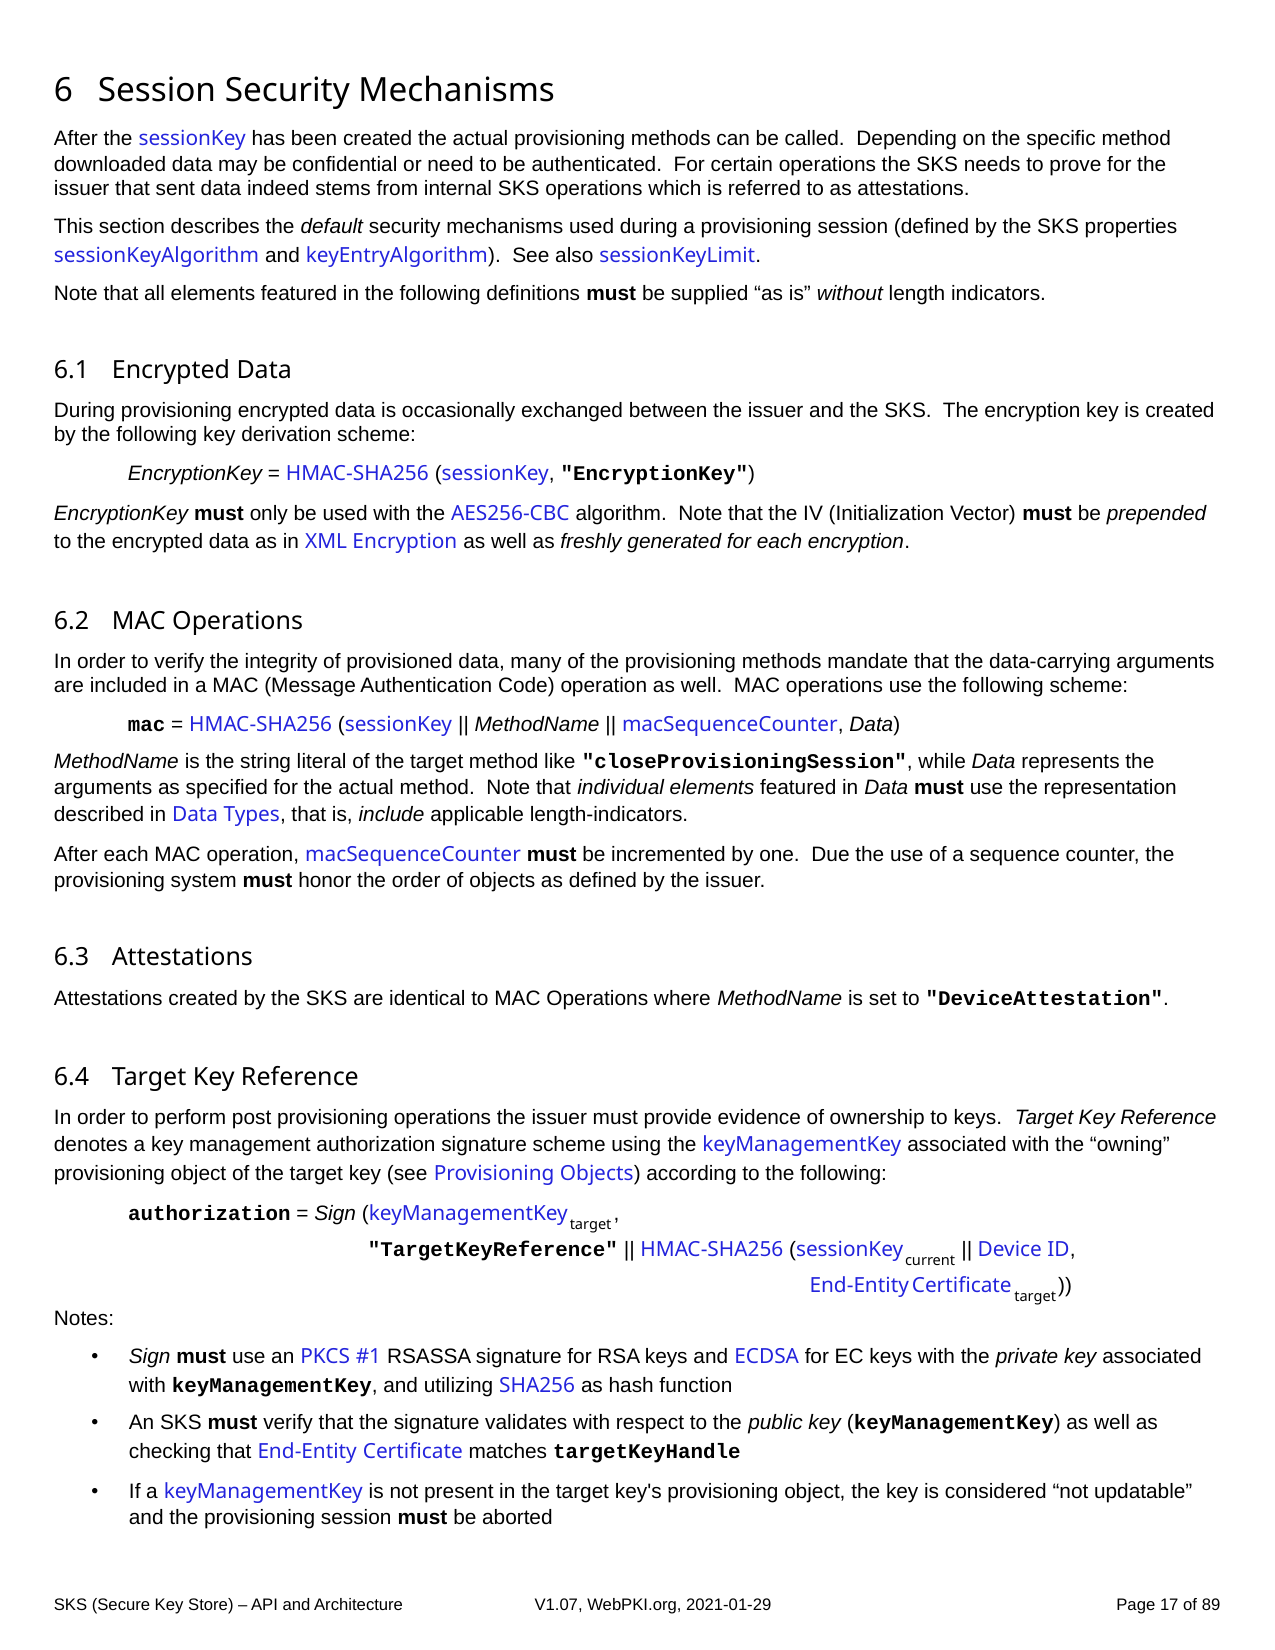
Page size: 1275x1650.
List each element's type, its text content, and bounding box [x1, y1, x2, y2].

text This section describes the default security mechanisms used during a provisioning session (defined by the SKS properties sessionKeyAlgorithm and keyEntryAlgorithm). See also sessionKeyLimit. [54, 212, 1221, 268]
subtitle Encrypted Data [54, 352, 1221, 386]
text End-Entity Certificate target )) [54, 1270, 1221, 1306]
text In order to verify the integrity of provisioned data, many of the provisioning methods mandate that the data-carrying arguments are included in a MAC (Message Authentication Code) operation as well. MAC operations use the following scheme: [54, 649, 1221, 697]
subtitle Target Key Reference [54, 1059, 1221, 1093]
text MethodName is the string literal of the target method like "closeProvisioningSession", while Data represents the arguments as specified for the actual method. Note that individual elements featured in Data must use the representation described in Data Types, that is, include applicable length-indicators. [54, 749, 1221, 827]
text Notes: [54, 1306, 1221, 1329]
list An SKS must verify that the signature validates with respect to the public key (keyManagementKey) as well as checking that End-Entity Certificate matches targetKeyHandle [91, 1410, 1221, 1464]
list If a keyManagementKey is not present in the target key's provisioning object, the key is considered “not updatable” and the provisioning session must be aborted [91, 1476, 1221, 1529]
subtitle MAC Operations [54, 603, 1221, 637]
text After the sessionKey has been created the actual provisioning methods can be called. Depending on the specific method downloaded data may be confidential or need to be authenticated. For certain operations the SKS needs to prove for the issuer that sent data indeed stems from internal SKS operations which is referred to as attestations. [54, 123, 1221, 200]
text Note that all elements featured in the following definitions must be supplied “as is” without length indicators. [54, 280, 1221, 304]
text mac = HMAC-SHA256 (sessionKey || MethodName || macSequenceCounter, Data) [54, 709, 1221, 737]
text Attestations created by the SKS are identical to MAC Operations where MethodName is set to "DeviceAttestation". [54, 985, 1221, 1011]
subtitle Attestations [54, 939, 1221, 973]
text In order to perform post provisioning operations the issuer must provide evidence of ownership to keys. Target Key Reference denotes a key management authorization signature scheme using the keyManagementKey associated with the “owning” provisioning object of the target key (see Provisioning Objects) according to the following: [54, 1105, 1221, 1186]
list Sign must use an PKCS #1 RSASSA signature for RSA keys and ECDSA for EC keys with the private key associated with keyManagementKey, and utilizing SHA256 as hash function [91, 1341, 1221, 1398]
text After each MAC operation, macSequenceCounter must be incremented by one. Due the use of a sequence counter, the provisioning system must honor the order of objects as defined by the issuer. [54, 839, 1221, 891]
text During provisioning encrypted data is occasionally exchanged between the issuer and the SKS. The encryption key is created by the following key derivation scheme: [54, 398, 1221, 446]
text EncryptionKey = HMAC-SHA256 (sessionKey, "EncryptionKey") [54, 458, 1221, 486]
text EncryptionKey must only be used with the AES256-CBC algorithm. Note that the IV (Initialization Vector) must be prepended to the encrypted data as in XML Encryption as well as freshly generated for each encryption. [54, 498, 1221, 555]
subtitle Session Security Mechanisms [54, 66, 1221, 111]
text authorization = Sign (keyManagementKey target , "TargetKeyReference" || HMAC-SHA256 (sessionKey current || Device ID, [54, 1198, 1221, 1270]
